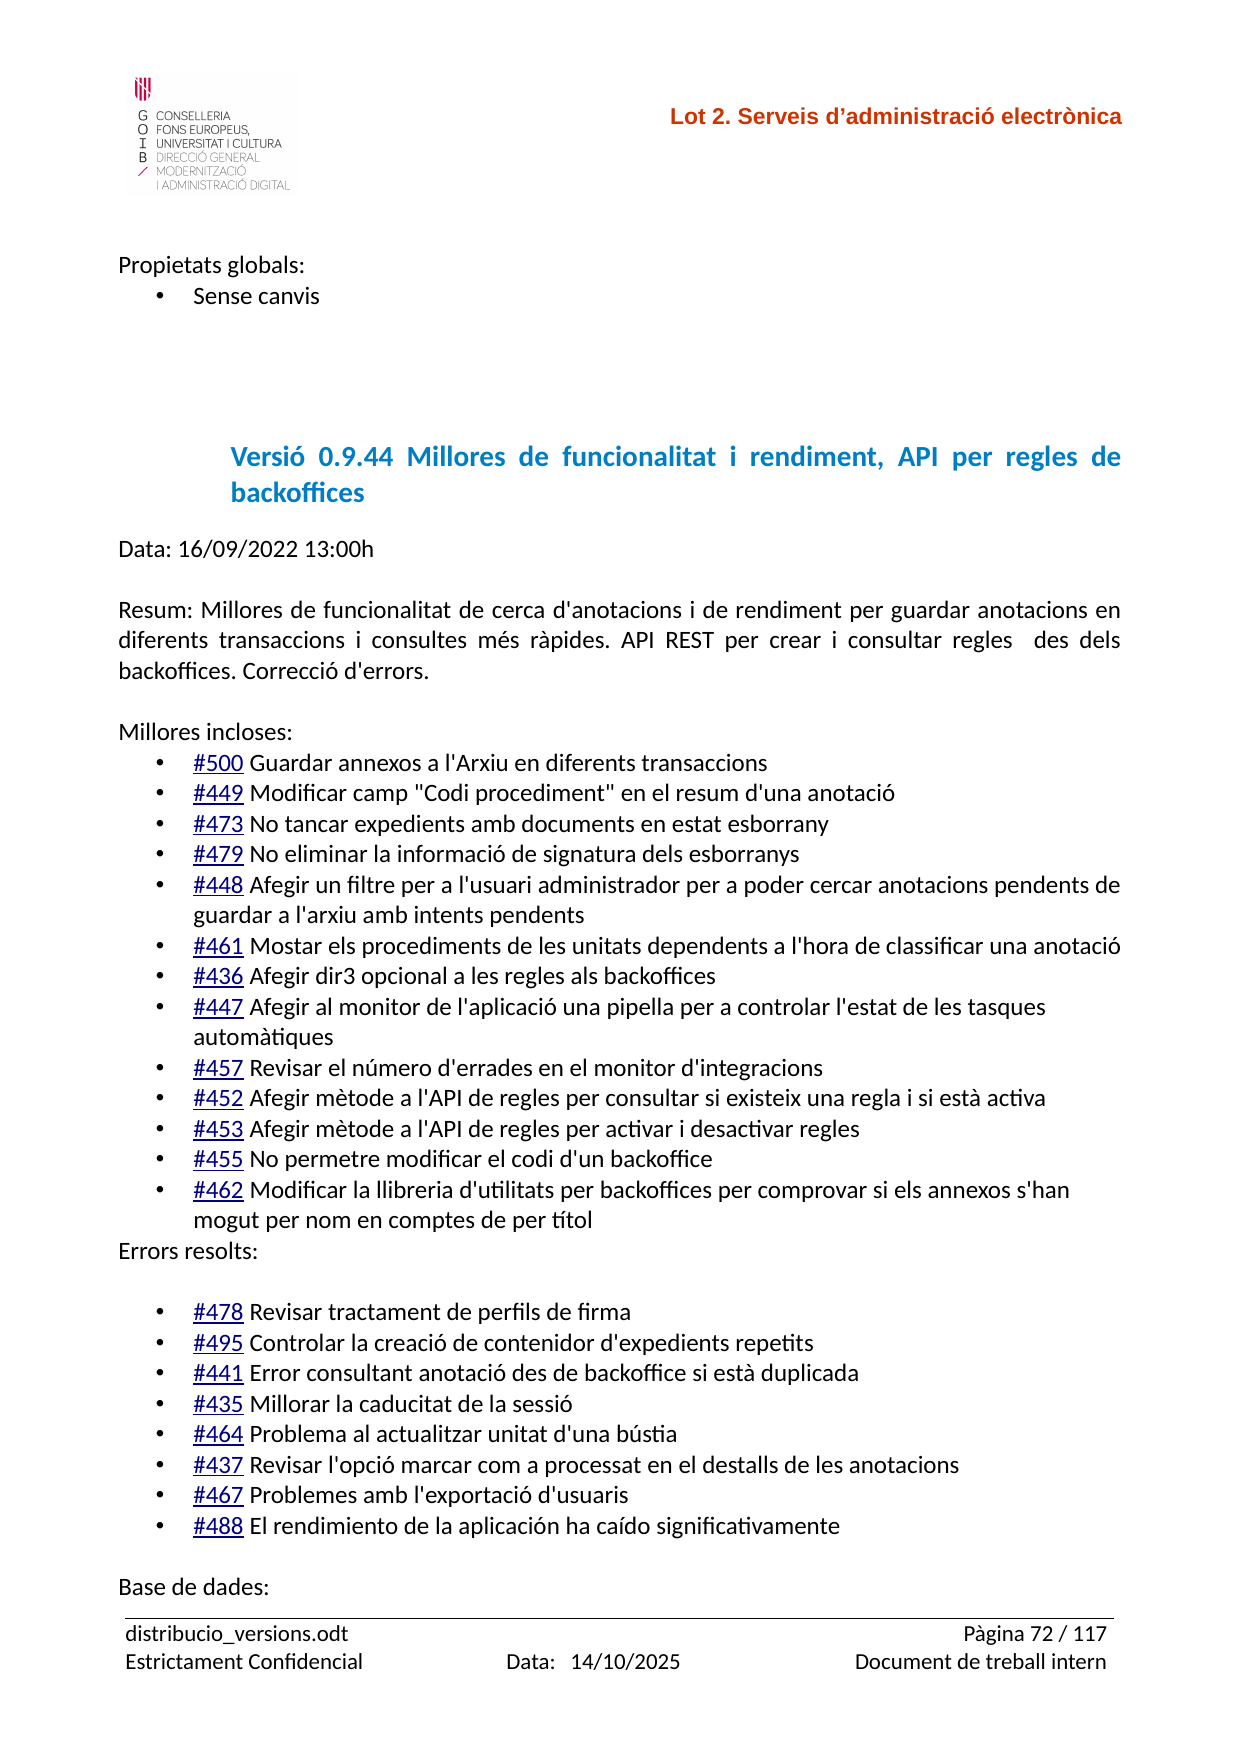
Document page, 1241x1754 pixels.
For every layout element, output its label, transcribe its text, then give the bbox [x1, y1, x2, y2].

list #467 Problemes amb l'exportació d'usuaris [156, 1479, 1122, 1510]
list #461 Mostar els procediments de les unitats dependents a l'hora de classificar una anotació [156, 930, 1122, 960]
picture [126, 70, 299, 197]
list #488 El rendimiento de la aplicación ha caído significativamente [156, 1510, 1122, 1540]
list #457 Revisar el número d'errades en el monitor d'integracions [156, 1052, 1122, 1082]
subtitle Versió 0.9.44 Millores de funcionalitat i rendiment, API per regles de backoffices [153, 438, 1122, 509]
list #478 Revisar tractament de perfils de firma [156, 1296, 1122, 1327]
list #464 Problema al actualitzar unitat d'una bústia [156, 1418, 1122, 1449]
list #495 Controlar la creació de contenidor d'expedients repetits [156, 1327, 1122, 1357]
list #455 No permetre modificar el codi d'un backoffice [156, 1143, 1122, 1174]
list #437 Revisar l'opció marcar com a processat en el destalls de les anotacions [156, 1449, 1122, 1479]
list #500 Guardar annexos a l'Arxiu en diferents transaccions [156, 747, 1122, 777]
text Millores incloses: [118, 716, 1122, 747]
list #479 No eliminar la informació de signatura dels esborranys [156, 838, 1122, 869]
text Propietats globals: [118, 250, 1122, 280]
text Errors resolts: [118, 1235, 1122, 1266]
list #449 Modificar camp "Codi procediment" en el resum d'una anotació [156, 777, 1122, 808]
list #452 Afegir mètode a l'API de regles per consultar si existeix una regla i si està activa [156, 1082, 1122, 1113]
text Data: 16/09/2022 13:00h [118, 533, 1122, 564]
list Sense canvis [156, 280, 1122, 311]
list #453 Afegir mètode a l'API de regles per activar i desactivar regles [156, 1113, 1122, 1143]
text Resum: Millores de funcionalitat de cerca d'anotacions i de rendiment per guardar anotacions en diferents transaccions i consultes més ràpides. API REST per crear i consultar regles des dels backoffices. Correcció d'errors. [118, 594, 1122, 686]
list #448 Afegir un filtre per a l'usuari administrador per a poder cercar anotacions pendents de guardar a l'arxiu amb intents pendents [156, 869, 1122, 930]
list #436 Afegir dir3 opcional a les regles als backoffices [156, 960, 1122, 991]
text Base de dades: [118, 1571, 1122, 1601]
list #473 No tancar expedients amb documents en estat esborrany [156, 808, 1122, 838]
list #462 Modificar la llibreria d'utilitats per backoffices per comprovar si els annexos s'han mogut per nom en comptes de per títol [156, 1174, 1122, 1235]
list #441 Error consultant anotació des de backoffice si està duplicada [156, 1357, 1122, 1388]
list #435 Millorar la caducitat de la sessió [156, 1388, 1122, 1418]
list #447 Afegir al monitor de l'aplicació una pipella per a controlar l'estat de les tasques automàtiques [156, 991, 1122, 1052]
